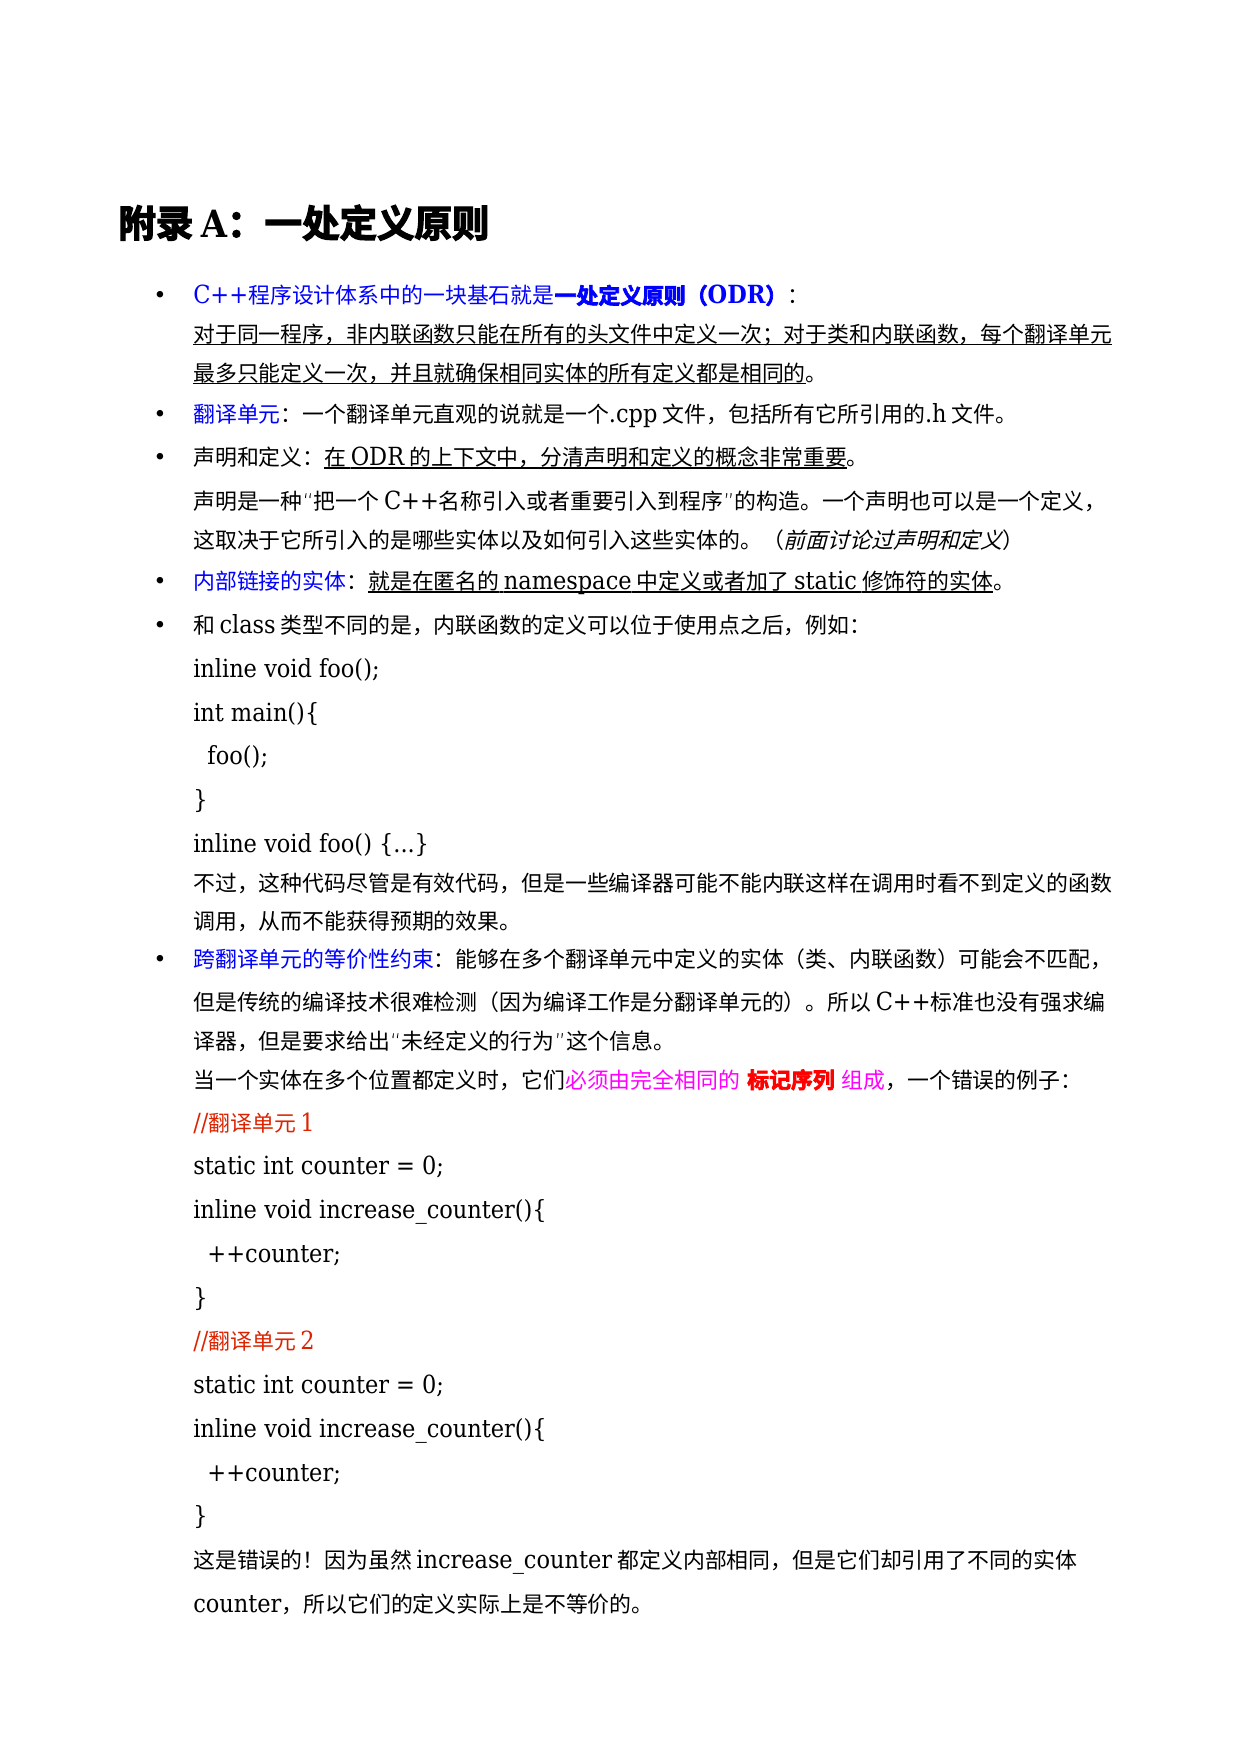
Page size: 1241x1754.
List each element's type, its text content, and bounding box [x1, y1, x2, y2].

list 内部链接的实体：就是在匿名的namespace中定义或者加了static修饰符的实体。 [156, 566, 1122, 596]
list 和class类型不同的是，内联函数的定义可以位于使用点之后，例如： inline void foo(); int main(){ foo(); } inline void foo() {...} 不过，这种代码尽管是有效代码，但是一些编译器可能不能内联这样在调用时看不到定义的函数调用，从而不能获得预期的效果。 [156, 610, 1122, 934]
list 声明和定义：在ODR的上下文中，分清声明和定义的概念非常重要。 声明是一种“把一个C++名称引入或者重要引入到程序”的构造。一个声明也可以是一个定义，这取决于它所引入的是哪些实体以及如何引入这些实体的。（前面讨论过声明和定义） [156, 443, 1122, 554]
list 翻译单元：一个翻译单元直观的说就是一个.cpp文件，包括所有它所引用的.h文件。 [156, 399, 1122, 428]
list C++程序设计体系中的一块基石就是一处定义原则（ODR）： 对于同一程序，非内联函数只能在所有的头文件中定义一次；对于类和内联函数，每个翻译单元最多只能定义一次，并且就确保相同实体的所有定义都是相同的。 [156, 280, 1122, 386]
list 跨翻译单元的等价性约束：能够在多个翻译单元中定义的实体（类、内联函数）可能会不匹配，但是传统的编译技术很难检测（因为编译工作是分翻译单元的）。所以C++标准也没有强求编译器，但是要求给出“未经定义的行为”这个信息。 当一个实体在多个位置都定义时，它们必须由完全相同的 标记序列 组成，一个错误的例子： //翻译单元1 static int counter = 0; inline void increase_counter(){ ++counter; } //翻译单元2 static int counter = 0; inline void increase_counter(){ ++counter; } 这是错误的！因为虽然increase_counter都定义内部相同，但是它们却引用了不同的实体counter，所以它们的定义实际上是不等价的。 [156, 947, 1122, 1618]
subtitle 附录A：一处定义原则 [118, 202, 1122, 246]
